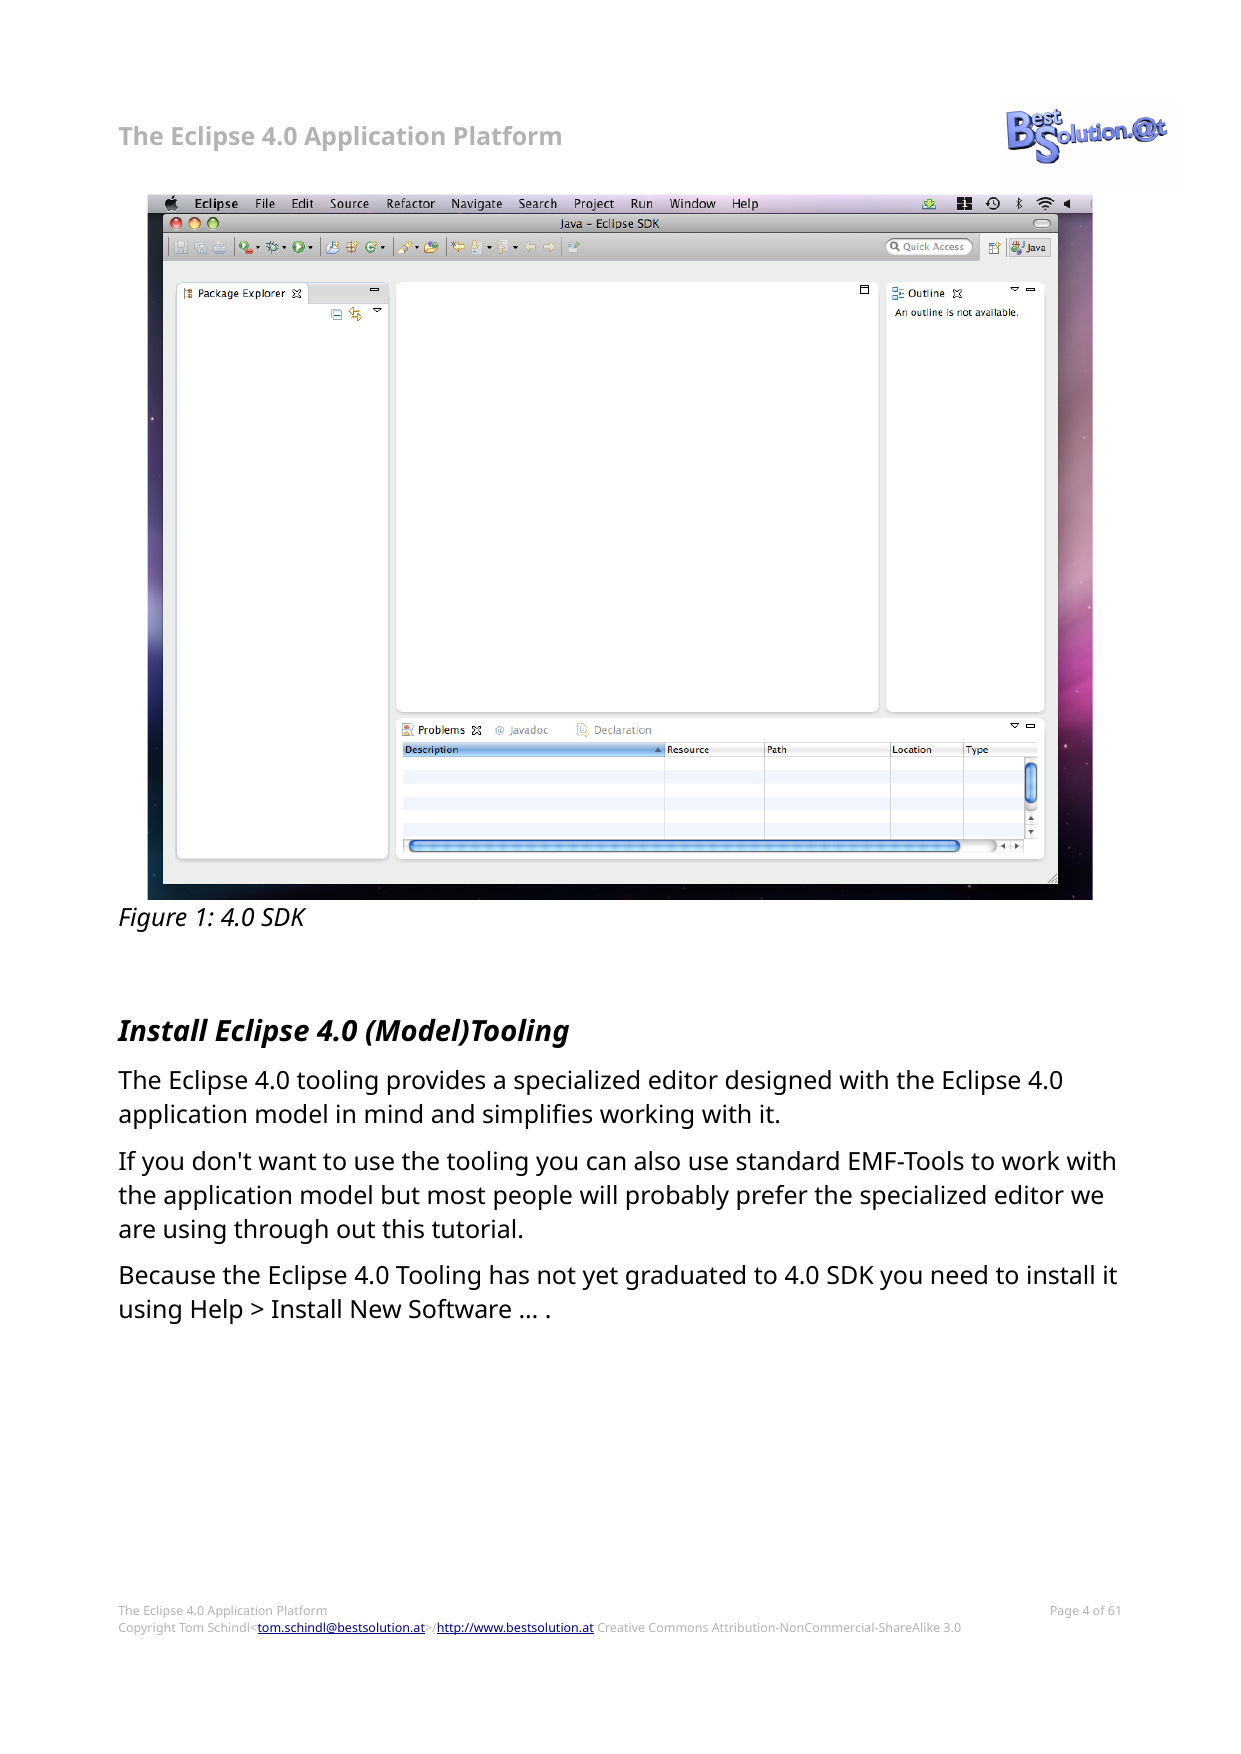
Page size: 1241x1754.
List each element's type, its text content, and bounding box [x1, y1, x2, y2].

text Figure 1: 4.0 SDK [118, 900, 1122, 933]
picture [147, 194, 1093, 900]
picture [1002, 101, 1181, 191]
text The Eclipse 4.0 tooling provides a specialized editor designed with the Eclipse 4.0 application model in mind and simplifies working with it. [118, 1063, 1122, 1131]
text Because the Eclipse 4.0 Tooling has not yet graduated to 4.0 SDK you need to install it using Help > Install New Software … . [118, 1258, 1122, 1326]
text If you don't want to use the tooling you can also use standard EMF-Tools to work with the application model but most people will probably prefer the specialized editor we are using through out this tutorial. [118, 1143, 1122, 1246]
subtitle Install Eclipse 4.0 (Model)Tooling [118, 1011, 1122, 1050]
